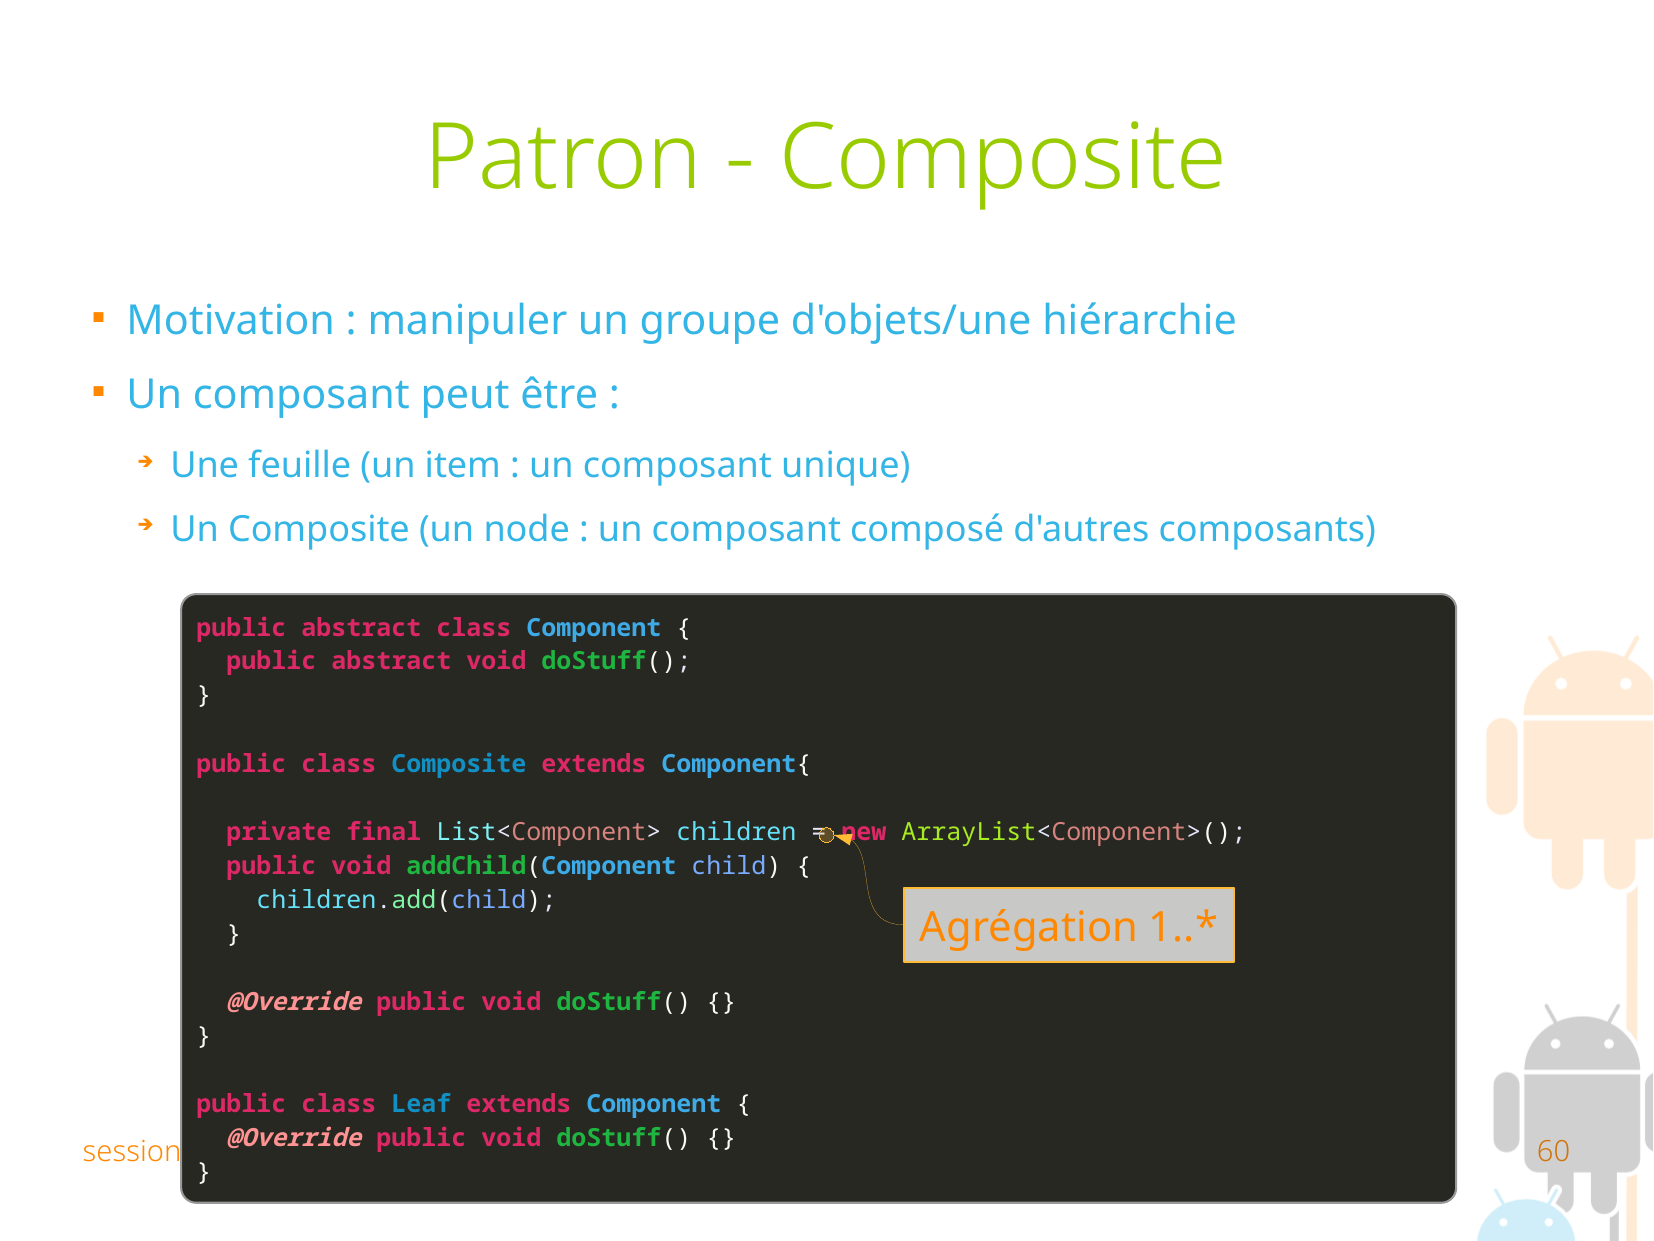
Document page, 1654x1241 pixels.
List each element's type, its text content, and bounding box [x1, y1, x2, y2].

text_box [819, 827, 834, 843]
picture [240, 423, 1654, 1241]
list Motivation : manipuler un groupe d'objets/une hiérarchie Un composant peut être : Une feuille (un item : un composant unique) Un Composite (un node : un composant composé d'autres composants) [82, 290, 1571, 556]
text_box public abstract class Component { public abstract void doStuff(); } public class Composite extends Component{ private final List<Component> children = new ArrayList<Component>(); public void addChild(Component child) { children.add(child); } @Override public void doStuff() {} } public class Leaf extends Component { @Override public void doStuff() {} } [181, 594, 1457, 1123]
title Patron - Composite [82, 49, 1571, 257]
text_box Agrégation 1..* [903, 887, 1213, 954]
